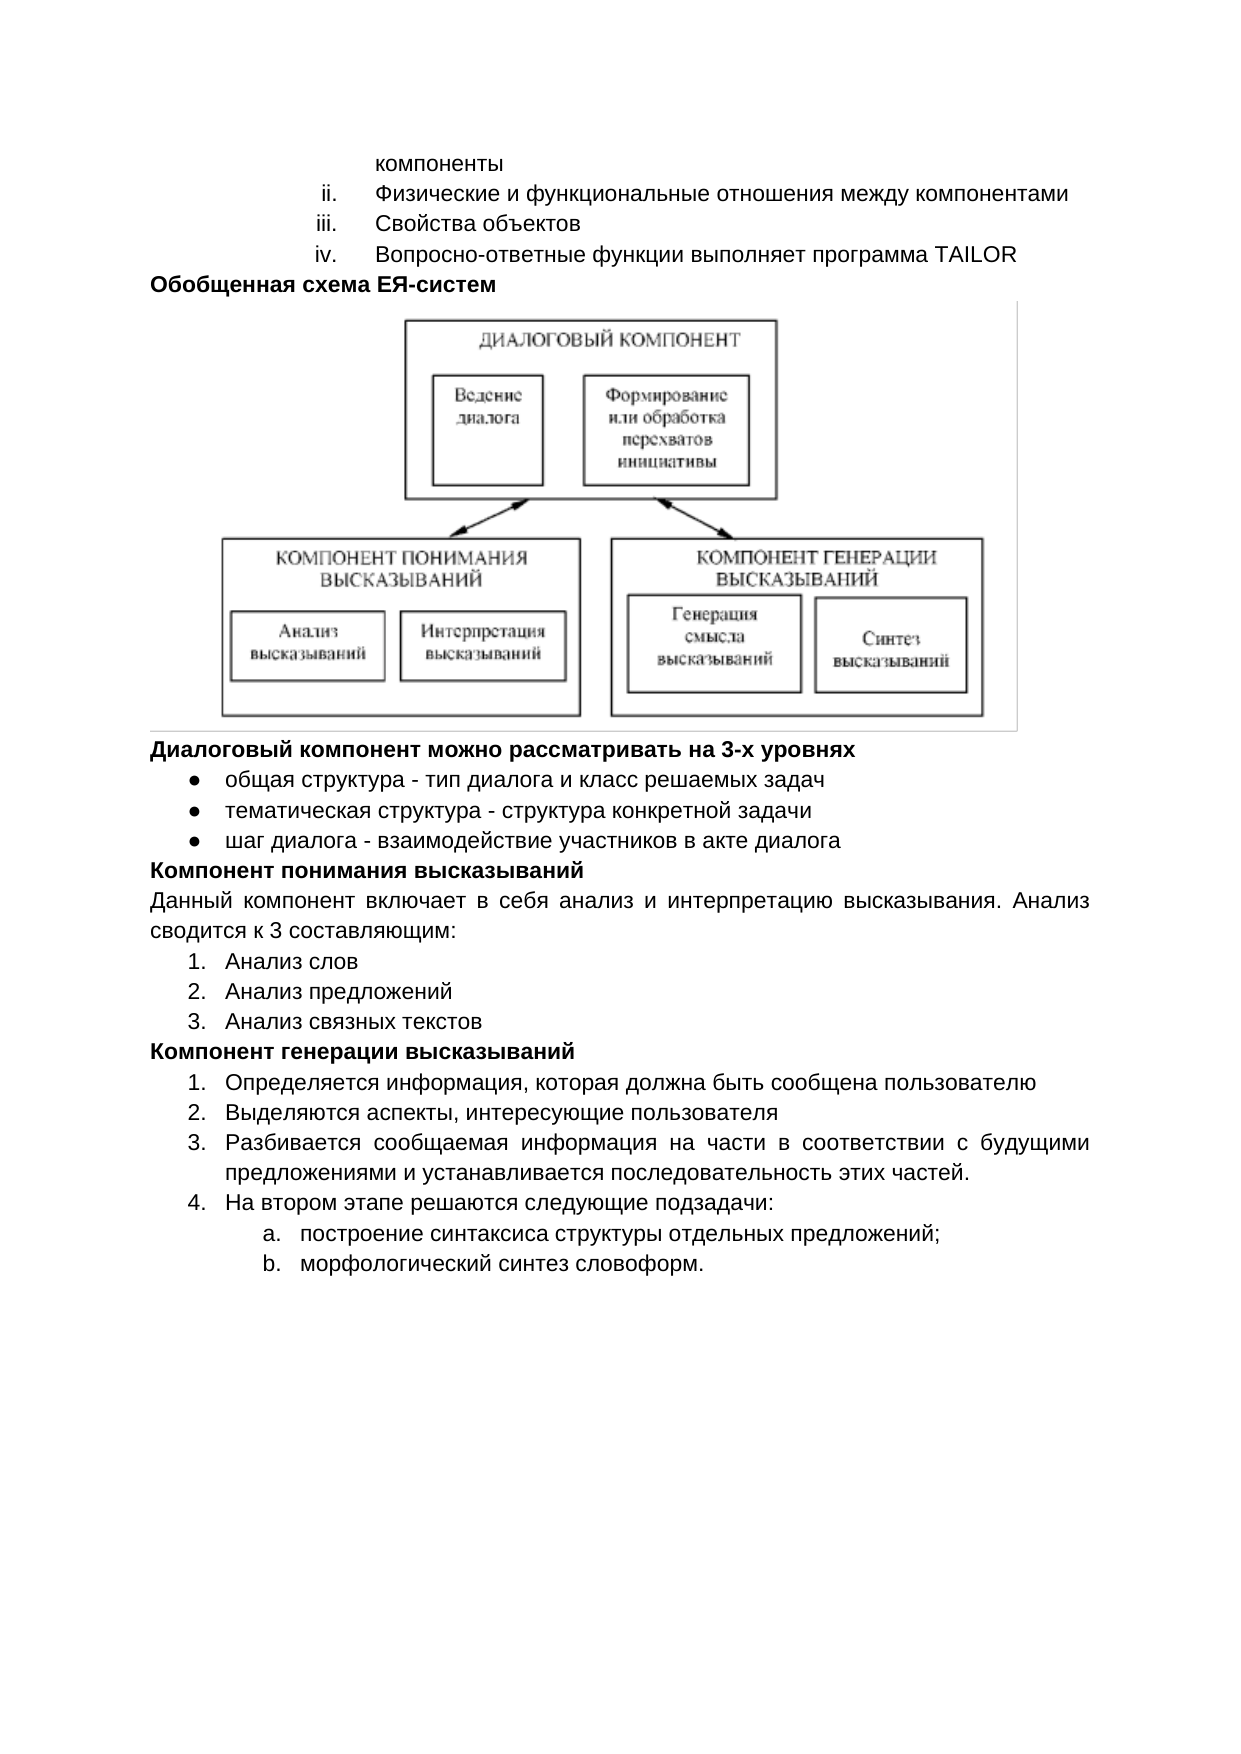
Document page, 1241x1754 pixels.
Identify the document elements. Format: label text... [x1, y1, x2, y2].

list Разбивается сообщаемая информация на части в соответствии с будущими предложениями и устанавливается последовательность этих частей. [187, 1129, 1090, 1185]
list компоненты [337, 150, 1090, 176]
text Диалоговый компонент можно рассматривать на 3-х уровнях [150, 736, 1090, 762]
list тематическая структура - структура конкретной задачи [187, 797, 1090, 823]
picture [150, 301, 1019, 733]
list На втором этапе решаются следующие подзадачи: [187, 1189, 1090, 1216]
list морфологический синтез словоформ. [262, 1250, 1090, 1276]
text Компонент генерации высказываний [150, 1038, 1090, 1064]
list Физические и функциональные отношения между компонентами [337, 180, 1090, 207]
list Определяется информация, которая должна быть сообщена пользователю [187, 1068, 1090, 1095]
list шаг диалога - взаимодействие участников в акте диалога [187, 827, 1090, 853]
list Анализ связных текстов [187, 1008, 1090, 1034]
text Компонент понимания высказываний [150, 857, 1090, 883]
list общая структура - тип диалога и класс решаемых задач [187, 766, 1090, 793]
list Анализ предложений [187, 978, 1090, 1004]
list Вопросно-ответные функции выполняет программа TAILOR [337, 241, 1090, 267]
text Данный компонент включает в себя анализ и интерпретацию высказывания. Анализ сводится к 3 составляющим: [150, 887, 1090, 944]
text Обобщенная схема ЕЯ-систем [150, 271, 1090, 297]
list Свойства объектов [337, 210, 1090, 237]
list построение синтаксиса структуры отдельных предложений; [262, 1219, 1090, 1246]
list Выделяются аспекты, интересующие пользователя [187, 1099, 1090, 1125]
list Анализ слов [187, 948, 1090, 974]
